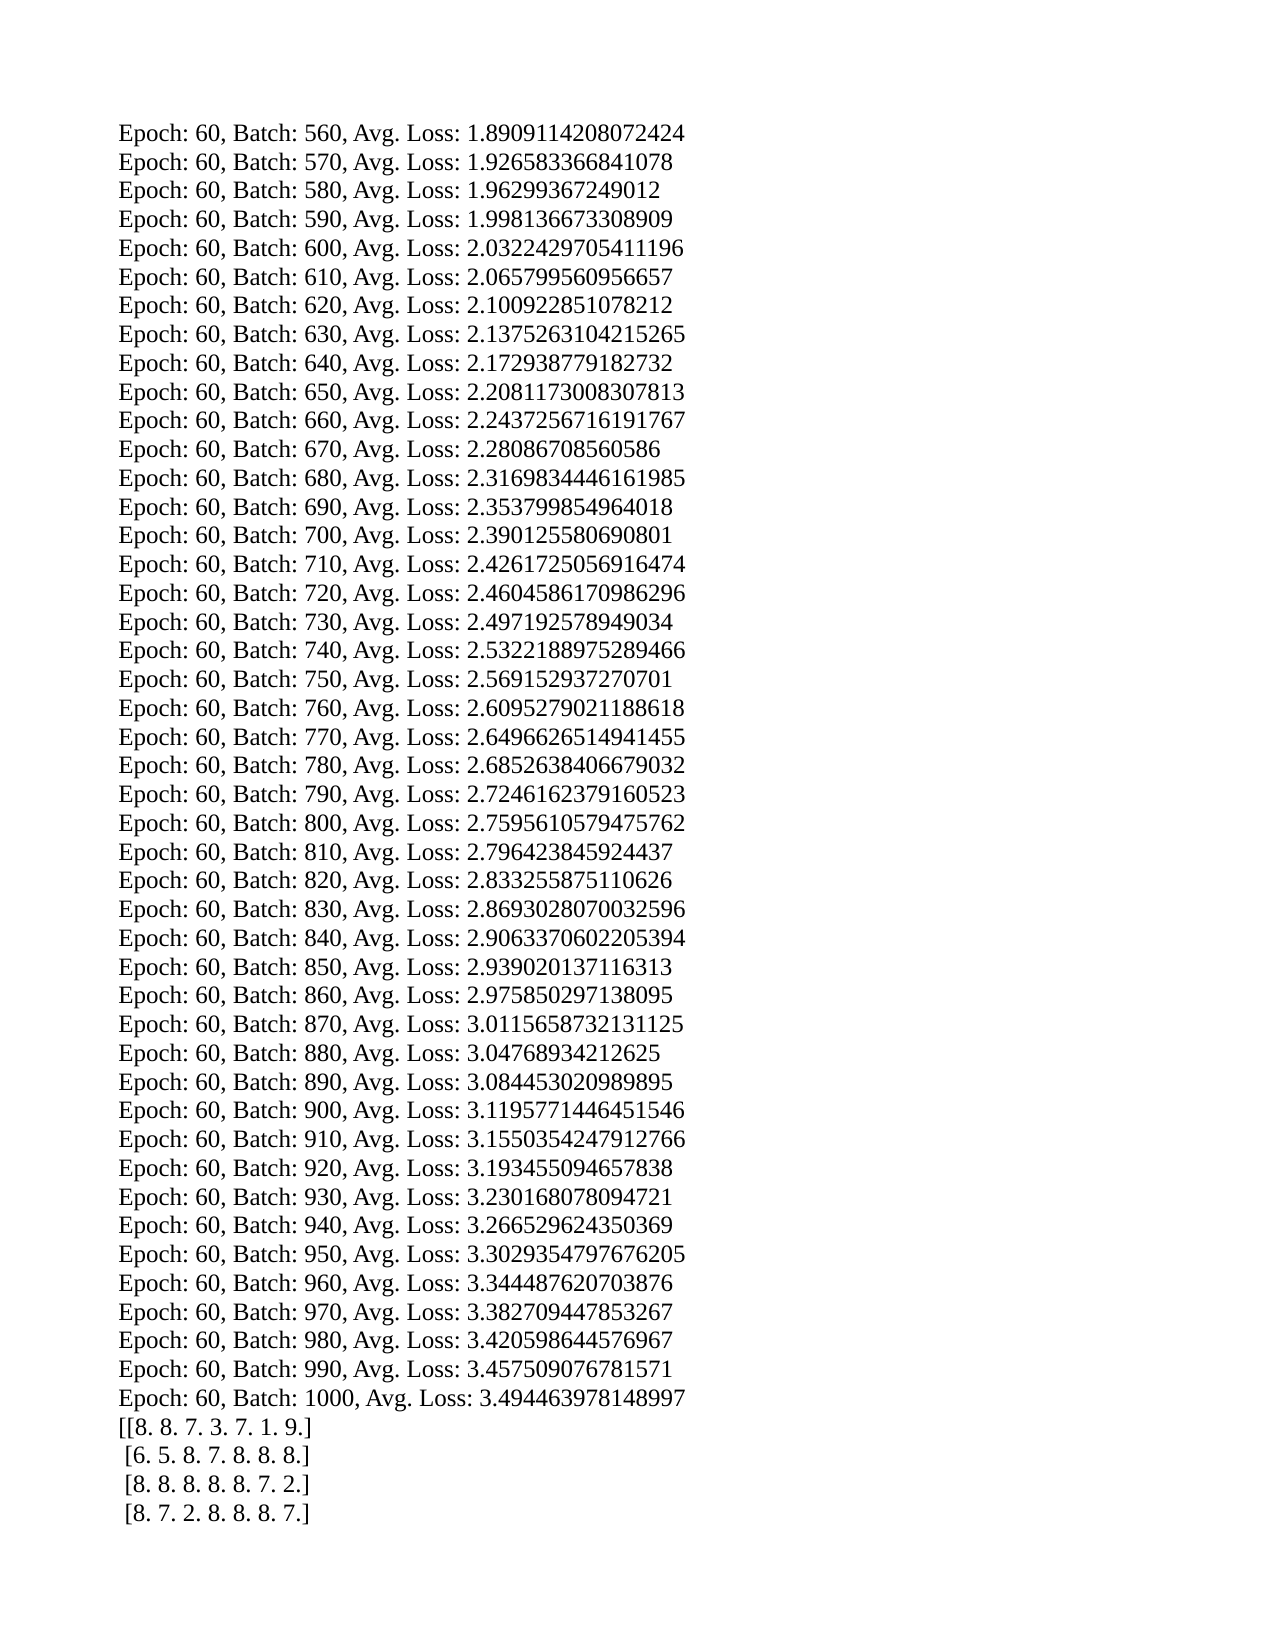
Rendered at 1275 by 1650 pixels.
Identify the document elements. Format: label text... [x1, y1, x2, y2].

text Epoch: 60, Batch: 630, Avg. Loss: 2.1375263104215265 [118, 319, 1157, 348]
text Epoch: 60, Batch: 690, Avg. Loss: 2.353799854964018 [118, 492, 1157, 521]
text Epoch: 60, Batch: 770, Avg. Loss: 2.6496626514941455 [118, 722, 1157, 751]
text Epoch: 60, Batch: 800, Avg. Loss: 2.7595610579475762 [118, 808, 1157, 837]
text Epoch: 60, Batch: 710, Avg. Loss: 2.4261725056916474 [118, 549, 1157, 578]
text Epoch: 60, Batch: 580, Avg. Loss: 1.96299367249012 [118, 176, 1157, 204]
text Epoch: 60, Batch: 950, Avg. Loss: 3.3029354797676205 [118, 1239, 1157, 1268]
text Epoch: 60, Batch: 880, Avg. Loss: 3.04768934212625 [118, 1038, 1157, 1067]
text Epoch: 60, Batch: 850, Avg. Loss: 2.939020137116313 [118, 952, 1157, 981]
text Epoch: 60, Batch: 720, Avg. Loss: 2.4604586170986296 [118, 578, 1157, 607]
text Epoch: 60, Batch: 570, Avg. Loss: 1.926583366841078 [118, 147, 1157, 176]
text Epoch: 60, Batch: 900, Avg. Loss: 3.1195771446451546 [118, 1096, 1157, 1124]
text Epoch: 60, Batch: 660, Avg. Loss: 2.2437256716191767 [118, 406, 1157, 434]
text Epoch: 60, Batch: 910, Avg. Loss: 3.1550354247912766 [118, 1124, 1157, 1153]
text [8. 8. 8. 8. 8. 7. 2.] [118, 1469, 1157, 1498]
text Epoch: 60, Batch: 870, Avg. Loss: 3.0115658732131125 [118, 1009, 1157, 1038]
text Epoch: 60, Batch: 600, Avg. Loss: 2.0322429705411196 [118, 233, 1157, 262]
text [8. 7. 2. 8. 8. 8. 7.] [118, 1498, 1157, 1527]
text Epoch: 60, Batch: 790, Avg. Loss: 2.7246162379160523 [118, 779, 1157, 808]
text Epoch: 60, Batch: 890, Avg. Loss: 3.084453020989895 [118, 1067, 1157, 1096]
text [6. 5. 8. 7. 8. 8. 8.] [118, 1441, 1157, 1469]
text Epoch: 60, Batch: 1000, Avg. Loss: 3.494463978148997 [118, 1383, 1157, 1412]
text Epoch: 60, Batch: 860, Avg. Loss: 2.975850297138095 [118, 981, 1157, 1009]
text Epoch: 60, Batch: 940, Avg. Loss: 3.266529624350369 [118, 1211, 1157, 1239]
text Epoch: 60, Batch: 700, Avg. Loss: 2.390125580690801 [118, 521, 1157, 549]
text Epoch: 60, Batch: 610, Avg. Loss: 2.065799560956657 [118, 262, 1157, 291]
text Epoch: 60, Batch: 780, Avg. Loss: 2.6852638406679032 [118, 751, 1157, 779]
text Epoch: 60, Batch: 740, Avg. Loss: 2.5322188975289466 [118, 636, 1157, 664]
text Epoch: 60, Batch: 670, Avg. Loss: 2.28086708560586 [118, 434, 1157, 463]
text Epoch: 60, Batch: 830, Avg. Loss: 2.8693028070032596 [118, 894, 1157, 923]
text Epoch: 60, Batch: 990, Avg. Loss: 3.457509076781571 [118, 1354, 1157, 1383]
text Epoch: 60, Batch: 560, Avg. Loss: 1.8909114208072424 [118, 118, 1157, 147]
text Epoch: 60, Batch: 960, Avg. Loss: 3.344487620703876 [118, 1268, 1157, 1297]
text Epoch: 60, Batch: 750, Avg. Loss: 2.569152937270701 [118, 664, 1157, 693]
text Epoch: 60, Batch: 970, Avg. Loss: 3.382709447853267 [118, 1297, 1157, 1326]
text Epoch: 60, Batch: 930, Avg. Loss: 3.230168078094721 [118, 1182, 1157, 1211]
text Epoch: 60, Batch: 840, Avg. Loss: 2.9063370602205394 [118, 923, 1157, 952]
text Epoch: 60, Batch: 980, Avg. Loss: 3.420598644576967 [118, 1326, 1157, 1354]
text Epoch: 60, Batch: 810, Avg. Loss: 2.796423845924437 [118, 837, 1157, 866]
text Epoch: 60, Batch: 920, Avg. Loss: 3.193455094657838 [118, 1153, 1157, 1182]
text Epoch: 60, Batch: 590, Avg. Loss: 1.998136673308909 [118, 204, 1157, 233]
text Epoch: 60, Batch: 640, Avg. Loss: 2.172938779182732 [118, 348, 1157, 377]
text Epoch: 60, Batch: 730, Avg. Loss: 2.497192578949034 [118, 607, 1157, 636]
text Epoch: 60, Batch: 620, Avg. Loss: 2.100922851078212 [118, 291, 1157, 319]
text [[8. 8. 7. 3. 7. 1. 9.] [118, 1412, 1157, 1441]
text Epoch: 60, Batch: 760, Avg. Loss: 2.6095279021188618 [118, 693, 1157, 722]
text Epoch: 60, Batch: 680, Avg. Loss: 2.3169834446161985 [118, 463, 1157, 492]
text Epoch: 60, Batch: 650, Avg. Loss: 2.2081173008307813 [118, 377, 1157, 406]
text Epoch: 60, Batch: 820, Avg. Loss: 2.833255875110626 [118, 866, 1157, 894]
